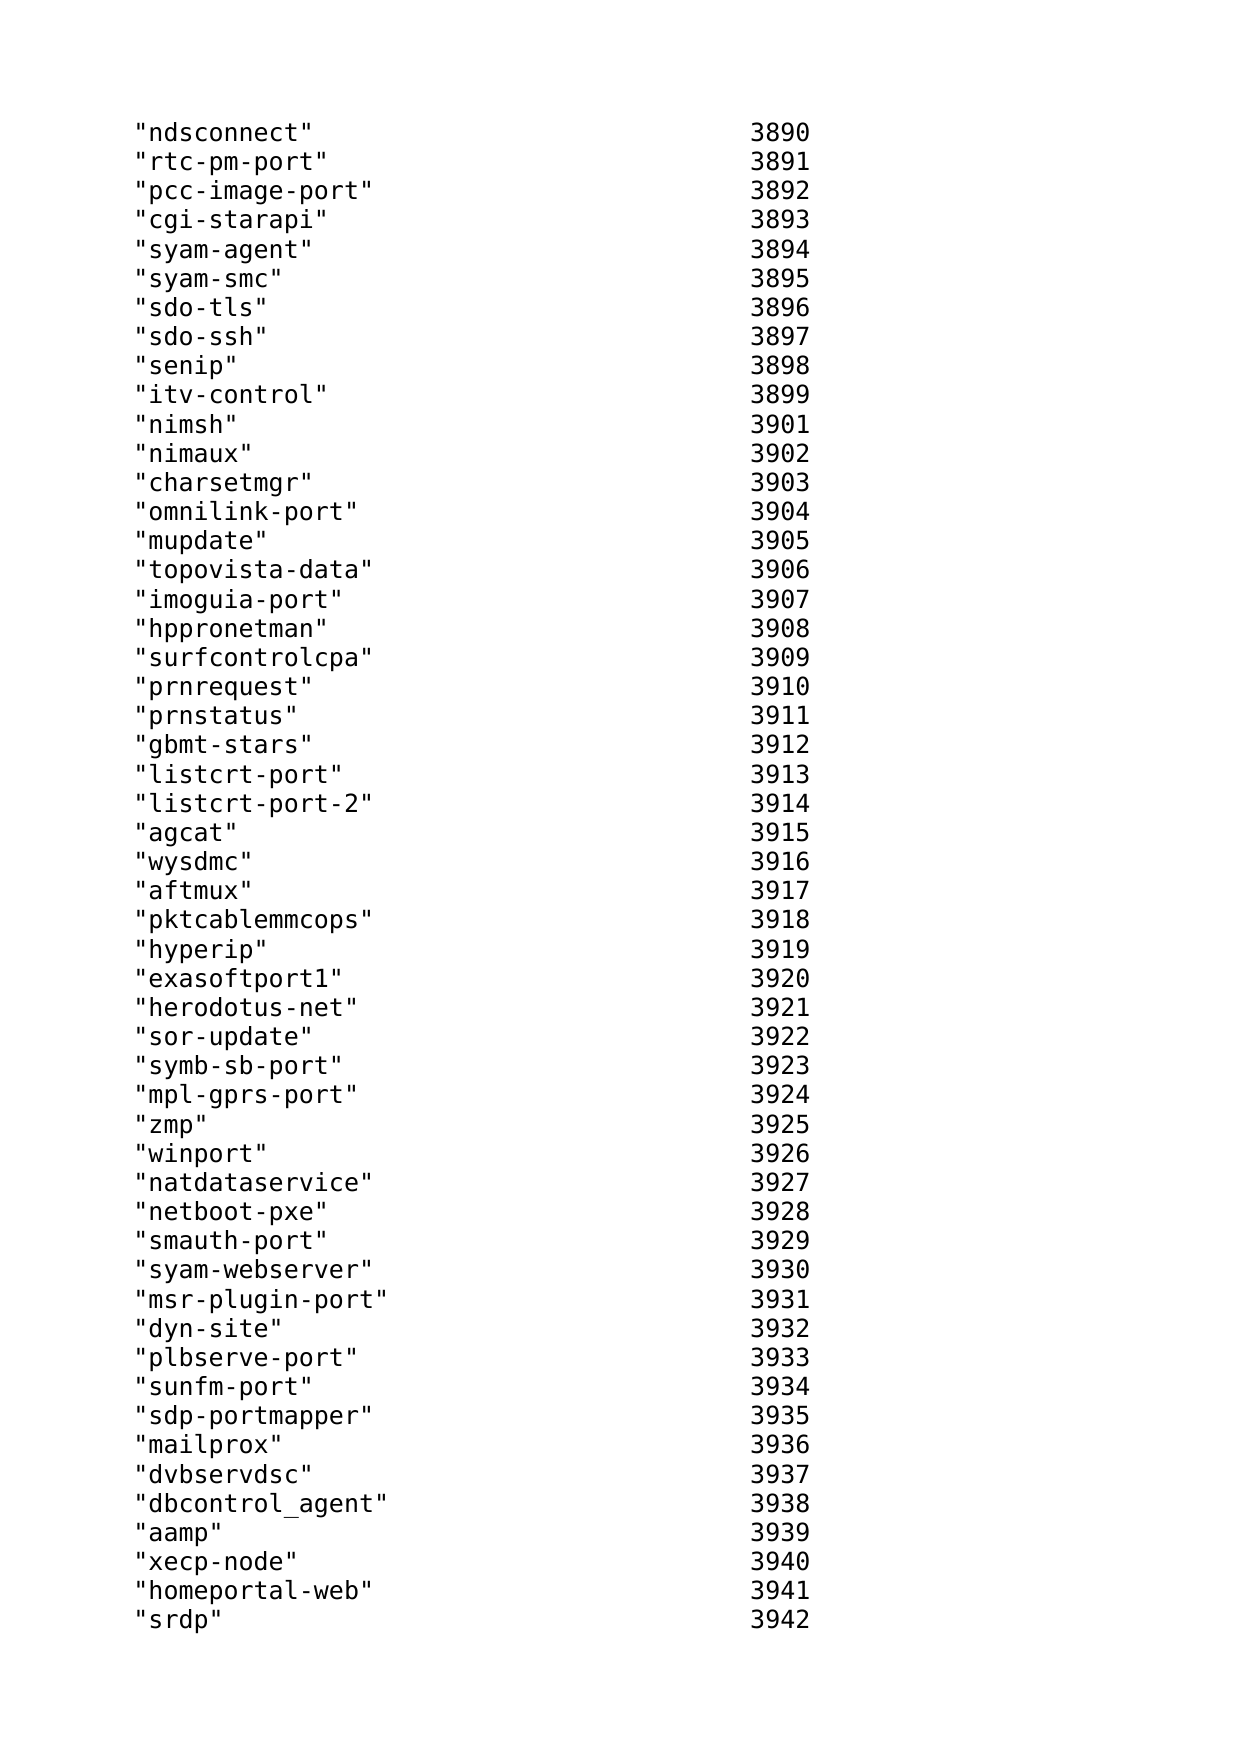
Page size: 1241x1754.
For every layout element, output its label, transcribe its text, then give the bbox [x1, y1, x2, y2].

text "ndsconnect" 3890 "rtc-pm-port" 3891 "pcc-image-port" 3892 "cgi-starapi" 3893 "syam-agent" 3894 "syam-smc" 3895 "sdo-tls" 3896 "sdo-ssh" 3897 "senip" 3898 "itv-control" 3899 "nimsh" 3901 "nimaux" 3902 "charsetmgr" 3903 "omnilink-port" 3904 "mupdate" 3905 "topovista-data" 3906 "imoguia-port" 3907 "hppronetman" 3908 "surfcontrolcpa" 3909 "prnrequest" 3910 "prnstatus" 3911 "gbmt-stars" 3912 "listcrt-port" 3913 "listcrt-port-2" 3914 "agcat" 3915 "wysdmc" 3916 "aftmux" 3917 "pktcablemmcops" 3918 "hyperip" 3919 "exasoftport1" 3920 "herodotus-net" 3921 "sor-update" 3922 "symb-sb-port" 3923 "mpl-gprs-port" 3924 "zmp" 3925 "winport" 3926 "natdataservice" 3927 "netboot-pxe" 3928 "smauth-port" 3929 "syam-webserver" 3930 "msr-plugin-port" 3931 "dyn-site" 3932 "plbserve-port" 3933 "sunfm-port" 3934 "sdp-portmapper" 3935 "mailprox" 3936 "dvbservdsc" 3937 "dbcontrol_agent" 3938 "aamp" 3939 "xecp-node" 3940 "homeportal-web" 3941 "srdp" 3942 [118, 118, 1122, 1635]
